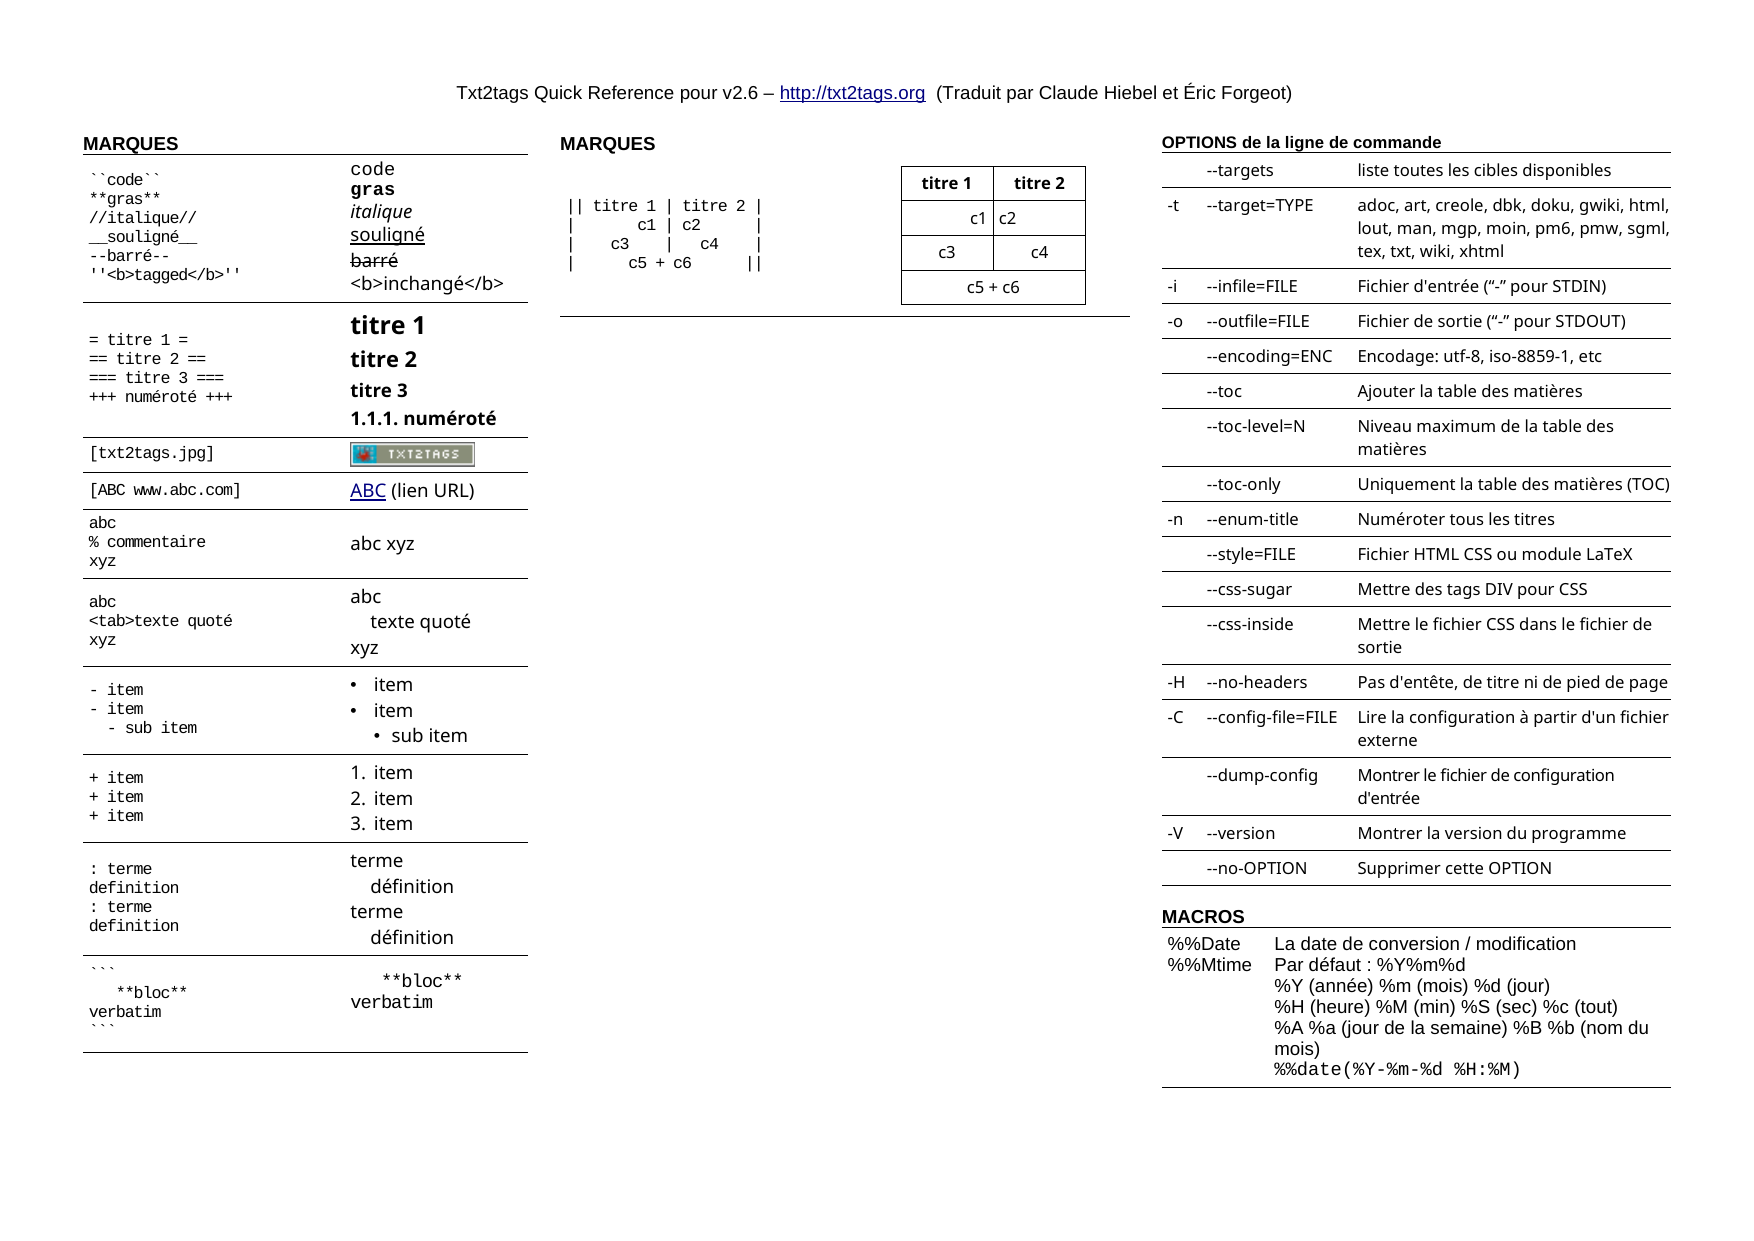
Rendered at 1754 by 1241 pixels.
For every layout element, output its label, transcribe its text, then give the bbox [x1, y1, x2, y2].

table_header MARQUES [83, 133, 528, 154]
table_cell [1162, 153, 1201, 187]
table_cell Numéroter tous les titres [1351, 502, 1671, 536]
table_cell -V [1162, 816, 1201, 850]
table_cell c2 [994, 201, 1085, 235]
table_header titre 2 [994, 167, 1085, 200]
table_cell Fichier HTML CSS ou module LaTeX [1351, 537, 1671, 571]
table_cell **bloc** verbatim [344, 956, 528, 1052]
table_cell Fichier d'entrée (“-” pour STDIN) [1351, 269, 1671, 303]
table_cell Mettre des tags DIV pour CSS [1351, 572, 1671, 606]
table_cell --no-OPTION [1201, 851, 1351, 885]
table_cell [1162, 537, 1201, 571]
table_cell --css-inside [1201, 607, 1351, 664]
table_cell Niveau maximum de la table des matières [1351, 409, 1671, 466]
table_cell --config-file=FILE [1201, 700, 1351, 757]
table_cell || titre 1 | titre 2 | | c1 | c2 | | c3 | c4 | | c5 + c6 || [560, 154, 895, 316]
table_cell --css-sugar [1201, 572, 1351, 606]
table_cell --toc-only [1201, 467, 1351, 501]
table_cell -t [1162, 188, 1201, 268]
table_cell c4 [994, 236, 1085, 270]
table_cell [344, 438, 528, 472]
table_cell c1 [902, 201, 993, 235]
table_cell Lire la configuration à partir d'un fichier externe [1351, 700, 1671, 757]
table_cell abc % commentaire xyz [83, 510, 344, 578]
table_cell Uniquement la table des matières (TOC) [1351, 467, 1671, 501]
table_cell Pas d'entête, de titre ni de pied de page [1351, 665, 1671, 699]
table_cell [895, 154, 1130, 316]
picture [350, 442, 475, 467]
table_cell --version [1201, 816, 1351, 850]
table_cell adoc, art, creole, dbk, doku, gwiki, html, lout, man, mgp, moin, pm6, pmw, sgml, tex, txt, wiki, xhtml [1351, 188, 1671, 268]
table_cell - item - item - sub item [83, 667, 344, 754]
table_cell abc <tab>texte quoté xyz [83, 579, 344, 666]
table_cell Mettre le fichier CSS dans le fichier de sortie [1351, 607, 1671, 664]
table_cell [1162, 374, 1201, 408]
table_cell -C [1162, 700, 1201, 757]
table_cell [1162, 467, 1201, 501]
table_cell --toc-level=N [1201, 409, 1351, 466]
table_cell c5 + c6 [902, 271, 1085, 304]
table_cell abc xyz [344, 510, 528, 578]
table_cell Montrer la version du programme [1351, 816, 1671, 850]
table_cell [1162, 851, 1201, 885]
table_cell --target=TYPE [1201, 188, 1351, 268]
table_cell --style=FILE [1201, 537, 1351, 571]
table_cell item item sub item [344, 667, 528, 754]
table_cell --no-headers [1201, 665, 1351, 699]
table_cell [1162, 409, 1201, 466]
table_cell ``code`` **gras** //italique// __souligné__ --barré-- ''<b>tagged</b>'' [83, 155, 344, 302]
table_header MARQUES [560, 133, 1130, 154]
table_cell -o [1162, 304, 1201, 338]
table_cell --dump-config [1201, 758, 1351, 815]
table_cell --outfile=FILE [1201, 304, 1351, 338]
table_header OPTIONS de la ligne de commande [1162, 133, 1671, 152]
table_cell + item + item + item [83, 755, 344, 842]
table_cell --toc [1201, 374, 1351, 408]
table_header MACROS [1162, 906, 1671, 927]
table_cell --infile=FILE [1201, 269, 1351, 303]
table_cell %%Date %%Mtime [1162, 928, 1268, 1087]
table_cell = titre 1 = == titre 2 == === titre 3 === +++ numéroté +++ [83, 303, 344, 437]
table_header titre 1 [902, 167, 993, 200]
table_cell [txt2tags.jpg] [83, 438, 344, 472]
table_cell [1162, 758, 1201, 815]
table_cell Montrer le fichier de configuration d'entrée [1351, 758, 1671, 815]
table_cell terme définition terme définition [344, 843, 528, 955]
table_cell --encoding=ENC [1201, 339, 1351, 373]
table_cell -i [1162, 269, 1201, 303]
table_cell [1162, 607, 1201, 664]
table_cell Ajouter la table des matières [1351, 374, 1671, 408]
table_cell titre 1 titre 2 titre 3 1.1.1. numéroté [344, 303, 528, 437]
table_cell ``` **bloc** verbatim ``` [83, 956, 344, 1052]
table_cell liste toutes les cibles disponibles [1351, 153, 1671, 187]
table_cell --enum-title [1201, 502, 1351, 536]
table_cell Supprimer cette OPTION [1351, 851, 1671, 885]
table_cell : terme definition : terme definition [83, 843, 344, 955]
table_cell abc texte quoté xyz [344, 579, 528, 666]
table_cell -H [1162, 665, 1201, 699]
table_cell c3 [902, 236, 993, 270]
table_cell [1162, 572, 1201, 606]
table_cell [ABC www.abc.com] [83, 473, 344, 509]
table_cell La date de conversion / modification Par défaut : %Y%m%d %Y (année) %m (mois) %d (jour) %H (heure) %M (min) %S (sec) %c (tout) %A %a (jour de la semaine) %B %b (nom du mois) %%date(%Y-%m-%d %H:%M) [1268, 928, 1671, 1087]
table_cell --targets [1201, 153, 1351, 187]
table_cell code gras italique souligné barré <b>inchangé</b> [344, 155, 528, 302]
table_cell Fichier de sortie (“-” pour STDOUT) [1351, 304, 1671, 338]
table_cell Encodage: utf-8, iso-8859-1, etc [1351, 339, 1671, 373]
table_cell ABC (lien URL) [344, 473, 528, 509]
table_cell -n [1162, 502, 1201, 536]
table_cell item item item [344, 755, 528, 842]
table_cell [1162, 339, 1201, 373]
